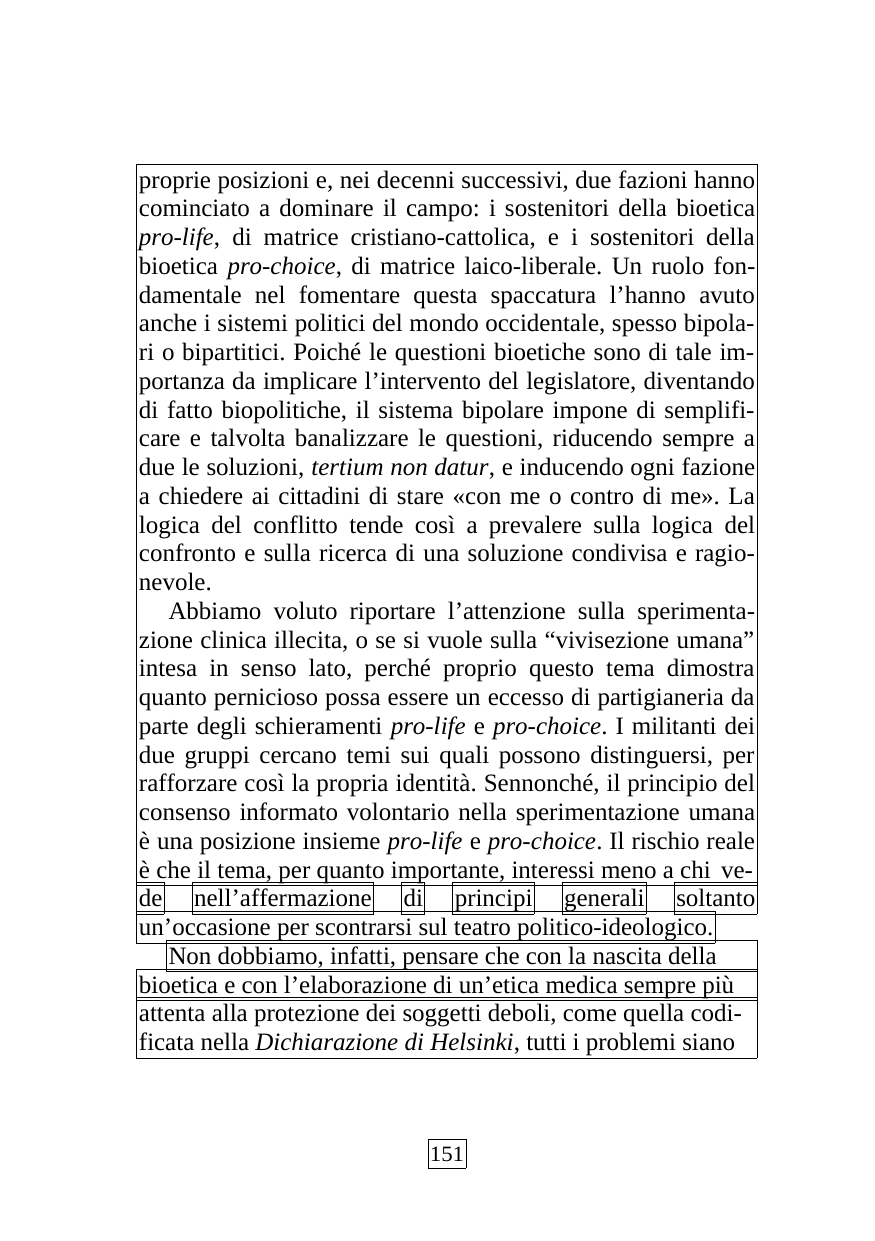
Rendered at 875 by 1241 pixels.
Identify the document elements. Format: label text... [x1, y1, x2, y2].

text soltanto [676, 883, 757, 912]
text di [403, 883, 424, 911]
text nell’affermazione [194, 883, 373, 911]
text 151 [429, 1141, 466, 1166]
text attenta alla protezione dei soggetti deboli, come quella codi- ficata nella Dichiarazione di Helsinki, tutti i problemi siano [139, 998, 750, 1056]
text generali [564, 883, 646, 911]
text Abbiamo voluto riportare l’attenzione sulla sperimenta- zione clinica illecita, o se si vuole sulla “vivisezione umana” intesa in senso lato, perché proprio questo tema dimostra quanto pernicioso possa essere un eccesso di partigianeria da parte degli schieramenti pro-life e pro-choice. I militanti dei due gruppi cercano temi sui quali possono distinguersi, per rafforzare così la propria identità. Sennonché, il principio del consenso informato volontario nella sperimentazione umana è una posizione insieme pro-life e pro-choice. Il rischio reale è che il tema, per quanto importante, interessi meno a chi ve- [139, 596, 755, 883]
text Non dobbiamo, infatti, pensare che con la nascita della [168, 941, 757, 969]
text un’occasione per scontrarsi sul teatro politico-ideologico. [139, 912, 715, 941]
text bioetica e con l’elaborazione di un’etica medica sempre più [139, 970, 757, 997]
text de [139, 883, 164, 911]
text principi [454, 883, 534, 911]
text proprie posizioni e, nei decenni successivi, due fazioni hanno cominciato a dominare il campo: i sostenitori della bioetica pro-life, di matrice cristiano-cattolica, e i sostenitori della bioetica pro-choice, di matrice laico-liberale. Un ruolo fon- damentale nel fomentare questa spaccatura l’hanno avuto anche i sistemi politici del mondo occidentale, spesso bipola- ri o bipartitici. Poiché le questioni bioetiche sono di tale im- portanza da implicare l’intervento del legislatore, diventando di fatto biopolitiche, il sistema bipolare impone di semplifi- care e talvolta banalizzare le questioni, riducendo sempre a due le soluzioni, tertium non datur, e inducendo ogni fazione a chiedere ai cittadini di stare «con me o contro di me». La logica del conflitto tende così a prevalere sulla logica del confronto e sulla ricerca di una soluzione condivisa e ragio- nevole. [139, 165, 756, 596]
